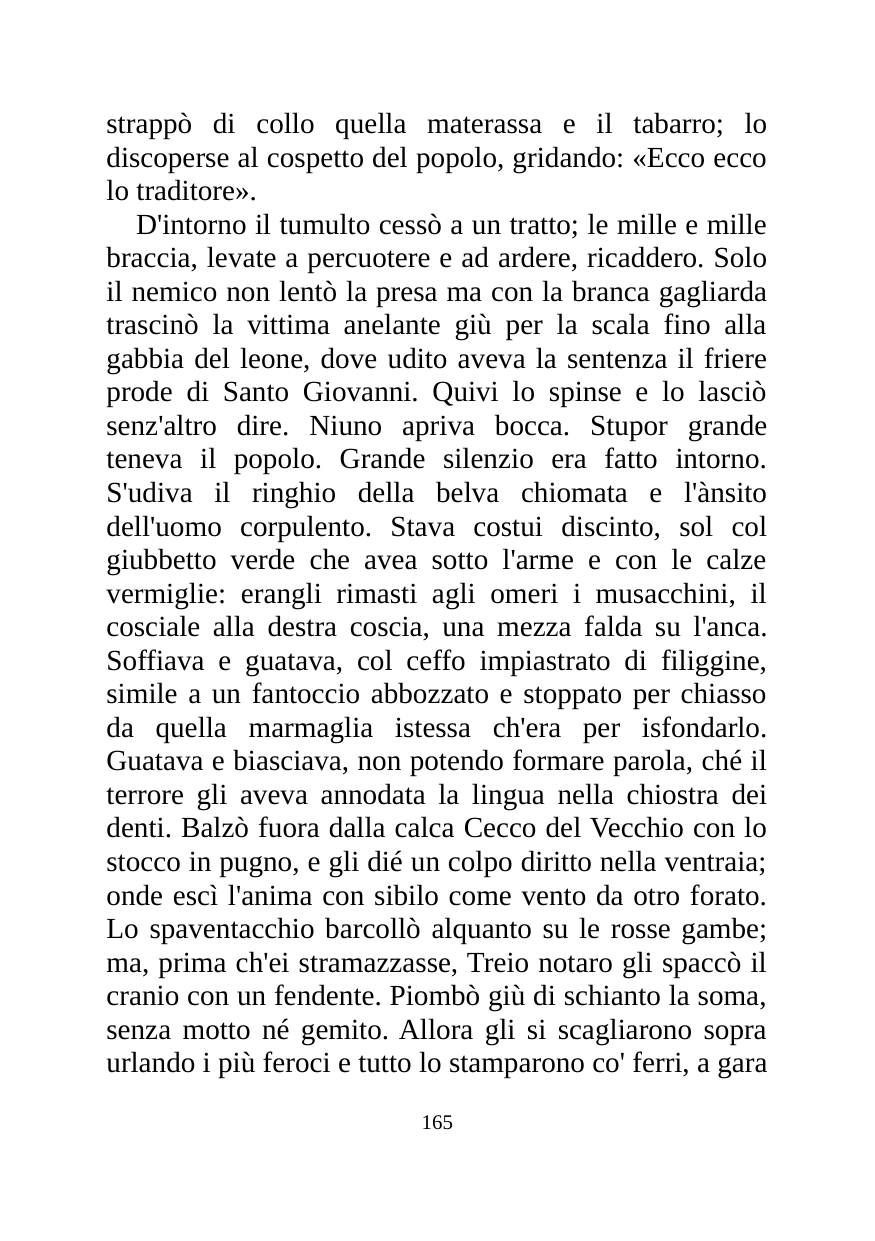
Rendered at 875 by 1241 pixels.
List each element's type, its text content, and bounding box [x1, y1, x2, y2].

text strappò di collo quella materassa e il tabarro; lo discoperse al cospetto del popolo, gridando: «Ecco ecco lo traditore». [106, 106, 768, 207]
text D'intorno il tumulto cessò a un tratto; le mille e mille braccia, levate a percuotere e ad ardere, ricaddero. Solo il nemico non lentò la presa ma con la branca gagliarda trascinò la vittima anelante giù per la scala fino alla gabbia del leone, dove udito aveva la sentenza il friere prode di Santo Giovanni. Quivi lo spinse e lo lasciò senz'altro dire. Niuno apriva bocca. Stupor grande teneva il popolo. Grande silenzio era fatto intorno. S'udiva il ringhio della belva chiomata e l'ànsito dell'uomo corpulento. Stava costui discinto, sol col giubbetto verde che avea sotto l'arme e con le calze vermiglie: erangli rimasti agli omeri i musacchini, il cosciale alla destra coscia, una mezza falda su l'anca. Soffiava e guatava, col ceffo impiastrato di filiggine, simile a un fantoccio abbozzato e stoppato per chiasso da quella marmaglia istessa ch'era per isfondarlo. Guatava e biasciava, non potendo formare parola, ché il terrore gli aveva annodata la lingua nella chiostra dei denti. Balzò fuora dalla calca Cecco del Vecchio con lo stocco in pugno, e gli dié un colpo diritto nella ventraia; onde escì l'anima con sibilo come vento da otro forato. Lo spaventacchio barcollò alquanto su le rosse gambe; ma, prima ch'ei stramazzasse, Treio notaro gli spaccò il cranio con un fendente. Piombò giù di schianto la soma, senza motto né gemito. Allora gli si scagliarono sopra urlando i più feroci e tutto lo stamparono co' ferri, a gara [106, 207, 768, 1079]
